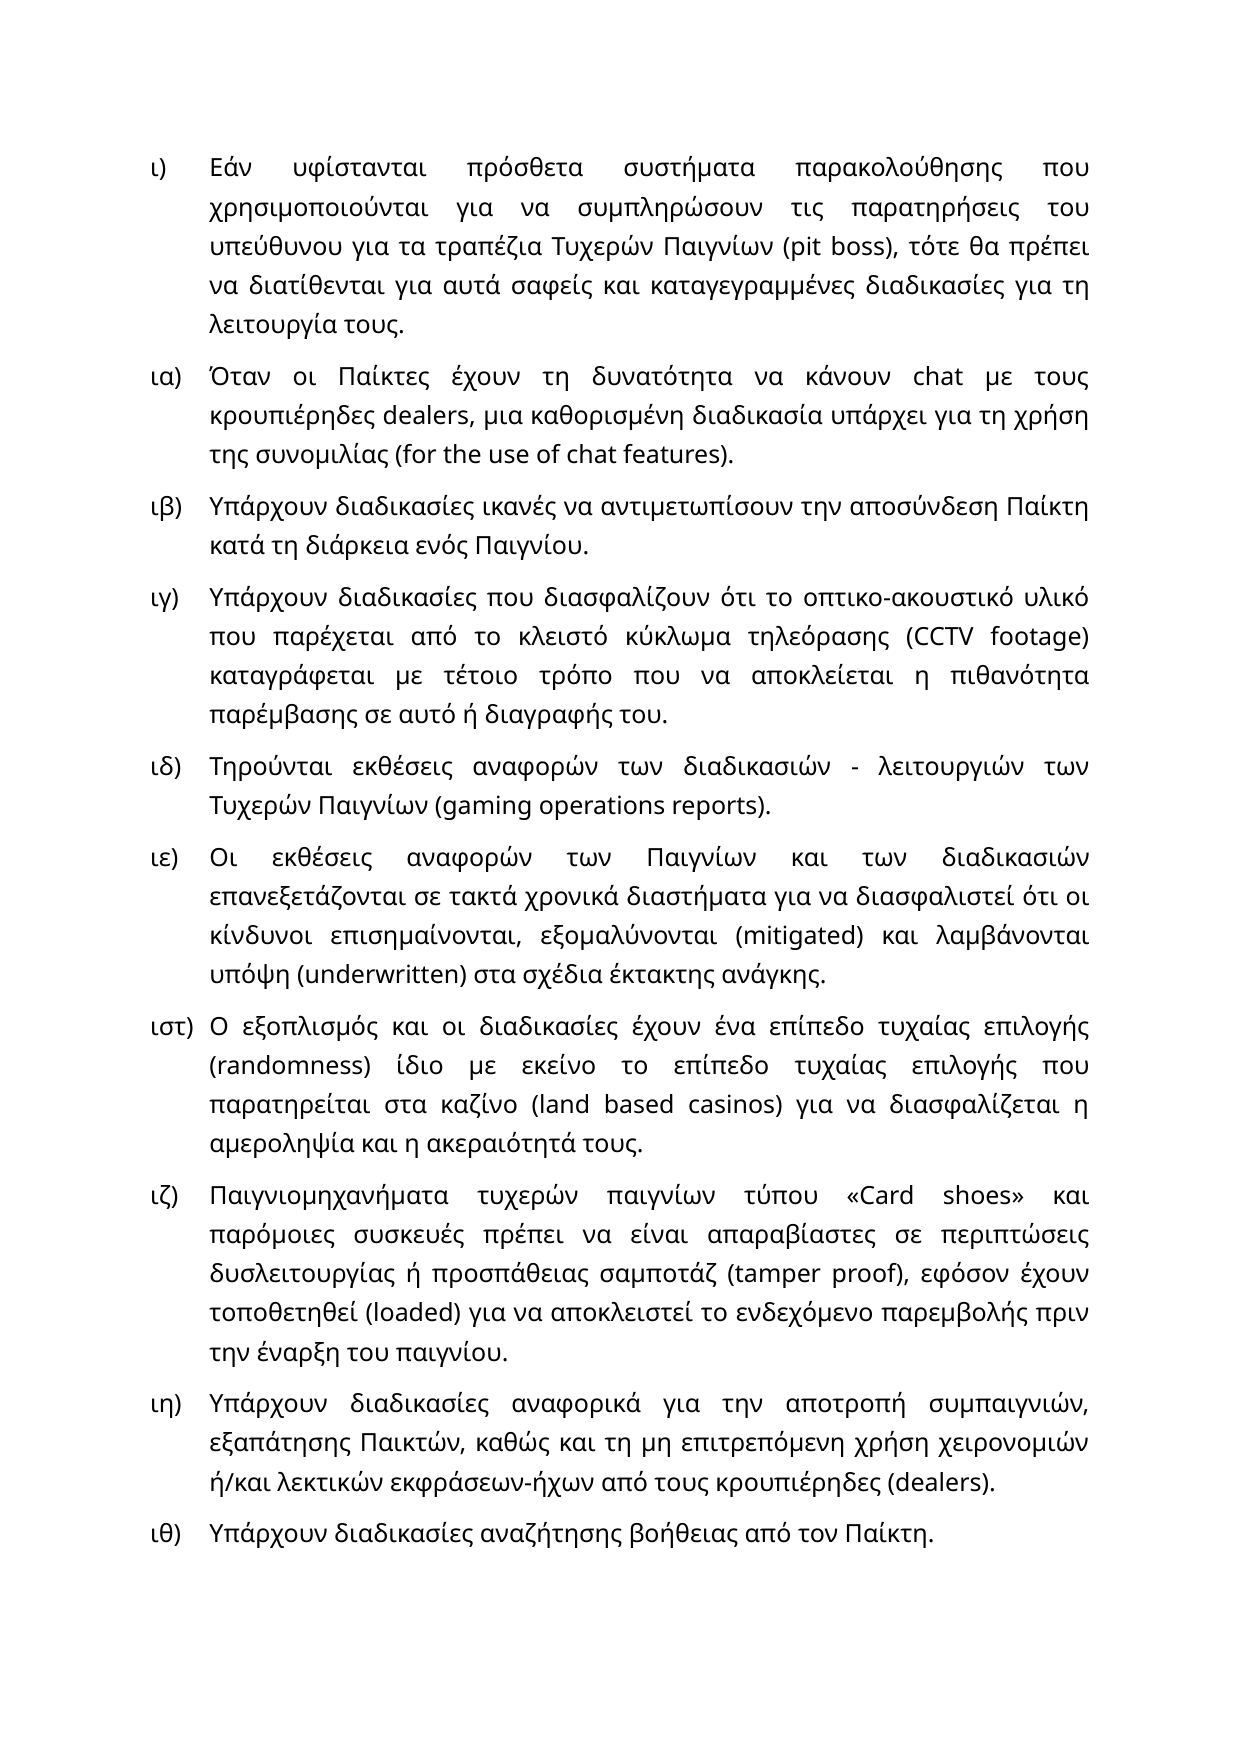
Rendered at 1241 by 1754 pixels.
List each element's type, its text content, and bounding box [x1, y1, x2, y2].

list ι) Εάν υφίστανται πρόσθετα συστήματα παρακολούθησης που χρησιμοποιούνται για να συμπληρώσουν τις παρατηρήσεις του υπεύθυνου για τα τραπέζια Τυχερών Παιγνίων (pit boss), τότε θα πρέπει να διατίθενται για αυτά σαφείς και καταγεγραμμένες διαδικασίες για τη λειτουργία τους. [150, 150, 1090, 341]
list ιη) Υπάρχουν διαδικασίες αναφορικά για την αποτροπή συμπαιγνιών, εξαπάτησης Παικτών, καθώς και τη μη επιτρεπόμενη χρήση χειρονομιών ή/και λεκτικών εκφράσεων-ήχων από τους κρουπιέρηδες (dealers). [150, 1386, 1090, 1498]
list ιστ) Ο εξοπλισμός και οι διαδικασίες έχουν ένα επίπεδο τυχαίας επιλογής (randomness) ίδιο με εκείνο το επίπεδο τυχαίας επιλογής που παρατηρείται στα καζίνο (land based casinos) για να διασφαλίζεται η αμεροληψία και η ακεραιότητά τους. [150, 1008, 1090, 1160]
list ιθ) Υπάρχουν διαδικασίες αναζήτησης βοήθειας από τον Παίκτη. [150, 1516, 1090, 1550]
list ια) Όταν οι Παίκτες έχουν τη δυνατότητα να κάνουν chat με τους κρουπιέρηδες dealers, μια καθορισμένη διαδικασία υπάρχει για τη χρήση της συνομιλίας (for the use of chat features). [150, 358, 1090, 471]
list ιε) Οι εκθέσεις αναφορών των Παιγνίων και των διαδικασιών επανεξετάζονται σε τακτά χρονικά διαστήματα για να διασφαλιστεί ότι οι κίνδυνοι επισημαίνονται, εξομαλύνονται (mitigated) και λαμβάνονται υπόψη (underwritten) στα σχέδια έκτακτης ανάγκης. [150, 839, 1090, 991]
list ιβ) Υπάρχουν διαδικασίες ικανές να αντιμετωπίσουν την αποσύνδεση Παίκτη κατά τη διάρκεια ενός Παιγνίου. [150, 488, 1090, 562]
list ιδ) Τηρούνται εκθέσεις αναφορών των διαδικασιών - λειτουργιών των Τυχερών Παιγνίων (gaming operations reports). [150, 748, 1090, 822]
list ιγ) Υπάρχουν διαδικασίες που διασφαλίζουν ότι το οπτικο-ακουστικό υλικό που παρέχεται από το κλειστό κύκλωμα τηλεόρασης (CCTV footage) καταγράφεται με τέτοιο τρόπο που να αποκλείεται η πιθανότητα παρέμβασης σε αυτό ή διαγραφής του. [150, 579, 1090, 731]
list ιζ) Παιγνιομηχανήματα τυχερών παιγνίων τύπου «Card shoes» και παρόμοιες συσκευές πρέπει να είναι απαραβίαστες σε περιπτώσεις δυσλειτουργίας ή προσπάθειας σαμποτάζ (tamper proof), εφόσον έχουν τοποθετηθεί (loaded) για να αποκλειστεί το ενδεχόμενο παρεμβολής πριν την έναρξη του παιγνίου. [150, 1177, 1090, 1368]
